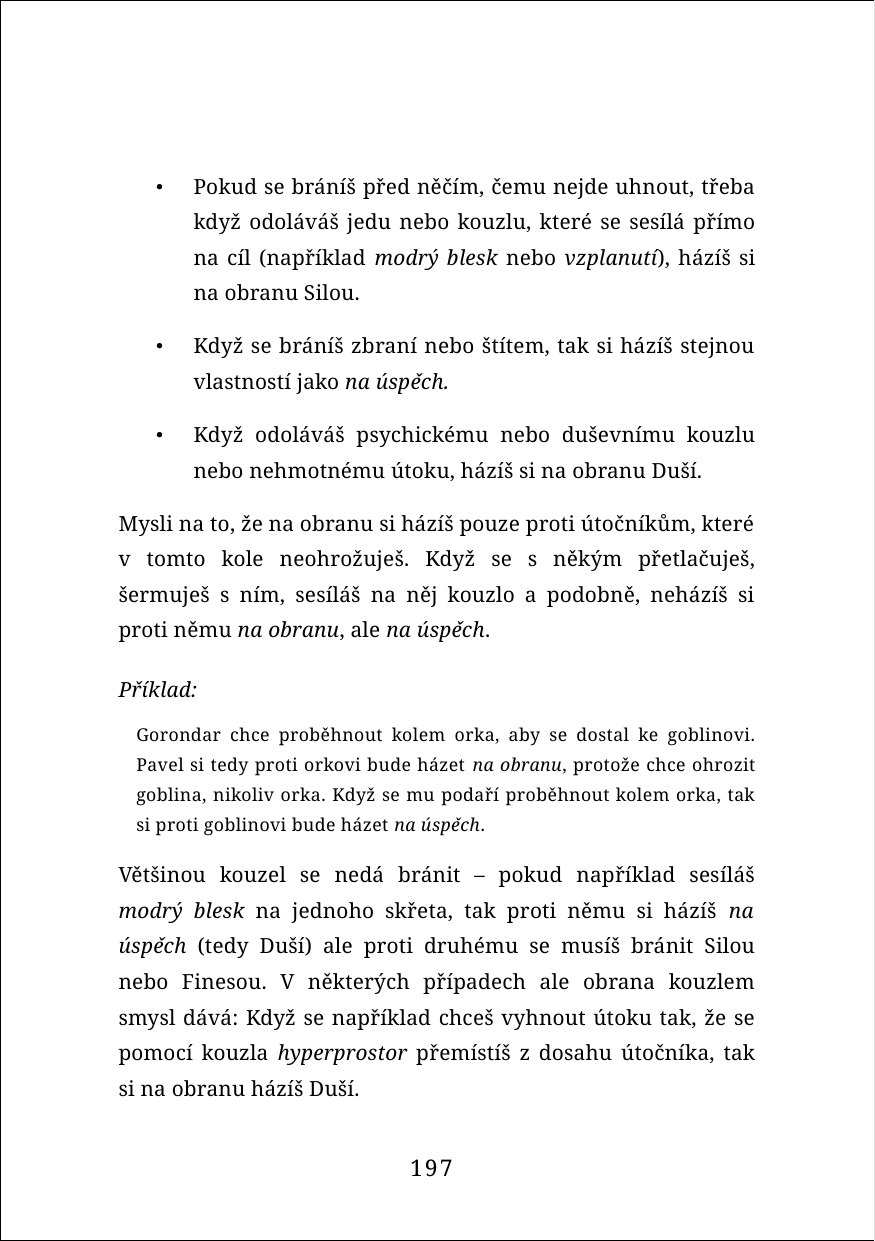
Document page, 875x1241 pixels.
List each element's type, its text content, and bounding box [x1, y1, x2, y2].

list Když odoláváš psychickému nebo duševnímu kouzlu nebo nehmotnému útoku, házíš si na obranu Duší. [156, 420, 756, 484]
list Když se bráníš zbraní nebo štítem, tak si házíš stejnou vlastností jako na úspěch. [156, 332, 756, 396]
text Většinou kouzel se nedá bránit – pokud například sesíláš modrý blesk na jednoho skřeta, tak proti němu si házíš na úspěch (tedy Duší) ale proti druhému se musíš bránit Silou nebo Finesou. V některých případech ale obrana kouzlem smysl dává: Když se například chceš vyhnout útoku tak, že se pomocí kouzla hyperprostor přemístíš z dosahu útočníka, tak si na obranu házíš Duší. [118, 861, 756, 1102]
list Pokud se bráníš před něčím, čemu nejde uhnout, třeba když odoláváš jedu nebo kouzlu, které se sesílá přímo na cíl (například modrý blesk nebo vzplanutí), házíš si na obranu Silou. [156, 172, 756, 307]
text Gorondar chce proběhnout kolem orka, aby se dostal ke goblinovi. Pavel si tedy proti orkovi bude házet na obranu, protože chce ohrozit goblina, nikoliv orka. Když se mu podaří proběhnout kolem orka, tak si proti goblinovi bude házet na úspěch. [136, 722, 756, 837]
text Mysli na to, že na obranu si házíš pouze proti útočníkům, které v tomto kole neohrožuješ. Když se s někým přetlačuješ, šermuješ s ním, sesíláš na něj kouzlo a podobně, neházíš si proti němu na obranu, ale na úspěch. [118, 509, 756, 644]
text Příklad: [118, 675, 756, 703]
